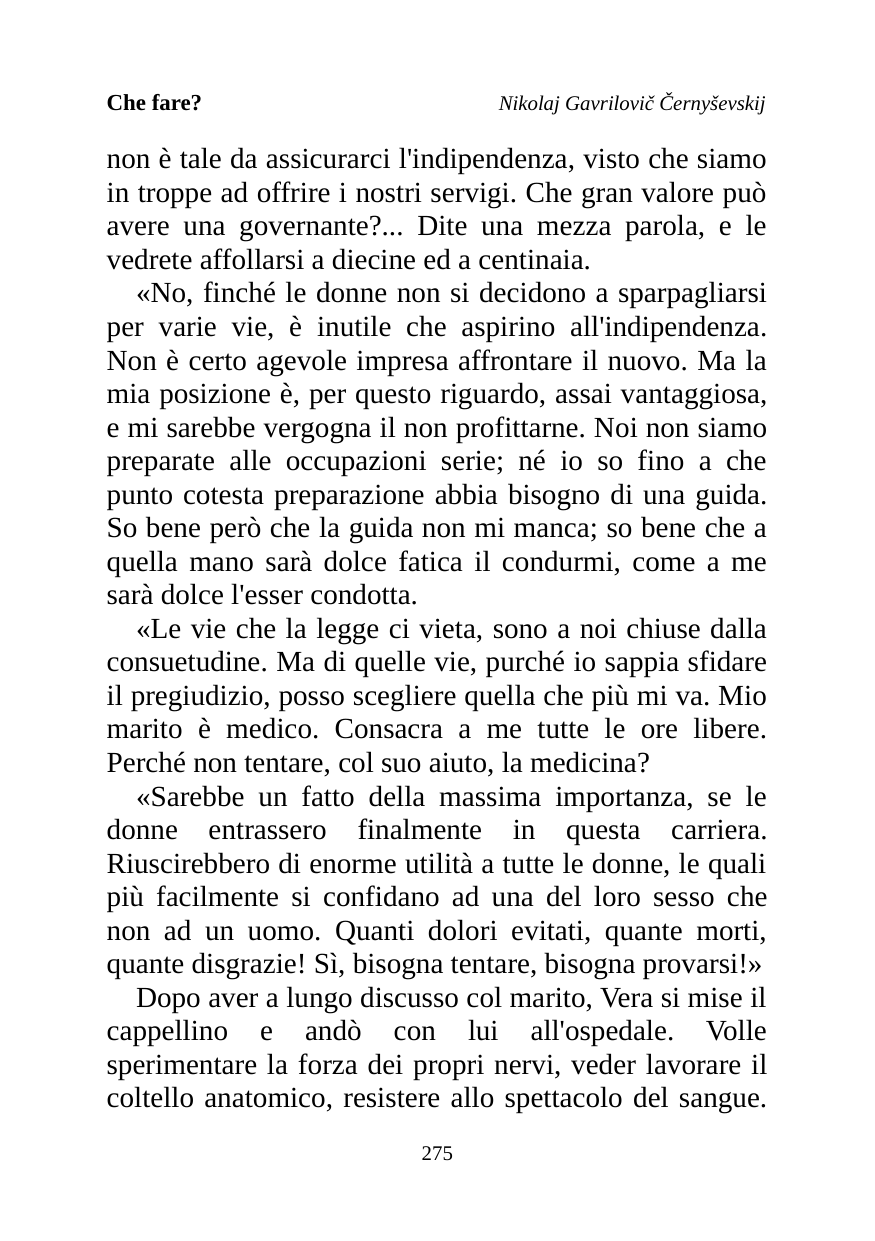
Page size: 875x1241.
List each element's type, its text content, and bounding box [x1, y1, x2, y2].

text non è tale da assicurarci l'indipendenza, visto che siamo in troppe ad offrire i nostri servigi. Che gran valore può avere una governante?... Dite una mezza parola, e le vedrete affollarsi a diecine ed a centinaia. [106, 141, 768, 276]
text «Le vie che la legge ci vieta, sono a noi chiuse dalla consuetudine. Ma di quelle vie, purché io sappia sfidare il pregiudizio, posso scegliere quella che più mi va. Mio marito è medico. Consacra a me tutte le ore libere. Perché non tentare, col suo aiuto, la medicina? [106, 611, 768, 779]
text «Sarebbe un fatto della massima importanza, se le donne entrassero finalmente in questa carriera. Riuscirebbero di enorme utilità a tutte le donne, le quali più facilmente si confidano ad una del loro sesso che non ad un uomo. Quanti dolori evitati, quante morti, quante disgrazie! Sì, bisogna tentare, bisogna provarsi!» [106, 779, 768, 980]
text Dopo aver a lungo discusso col marito, Vera si mise il cappellino e andò con lui all'ospedale. Volle sperimentare la forza dei propri nervi, veder lavorare il coltello anatomico, resistere allo spettacolo del sangue. [106, 980, 768, 1114]
text «No, finché le donne non si decidono a sparpagliarsi per varie vie, è inutile che aspirino all'indipendenza. Non è certo agevole impresa affrontare il nuovo. Ma la mia posizione è, per questo riguardo, assai vantaggiosa, e mi sarebbe vergogna il non profittarne. Noi non siamo preparate alle occupazioni serie; né io so fino a che punto cotesta preparazione abbia bisogno di una guida. So bene però che la guida non mi manca; so bene che a quella mano sarà dolce fatica il condurmi, come a me sarà dolce l'esser condotta. [106, 276, 768, 611]
